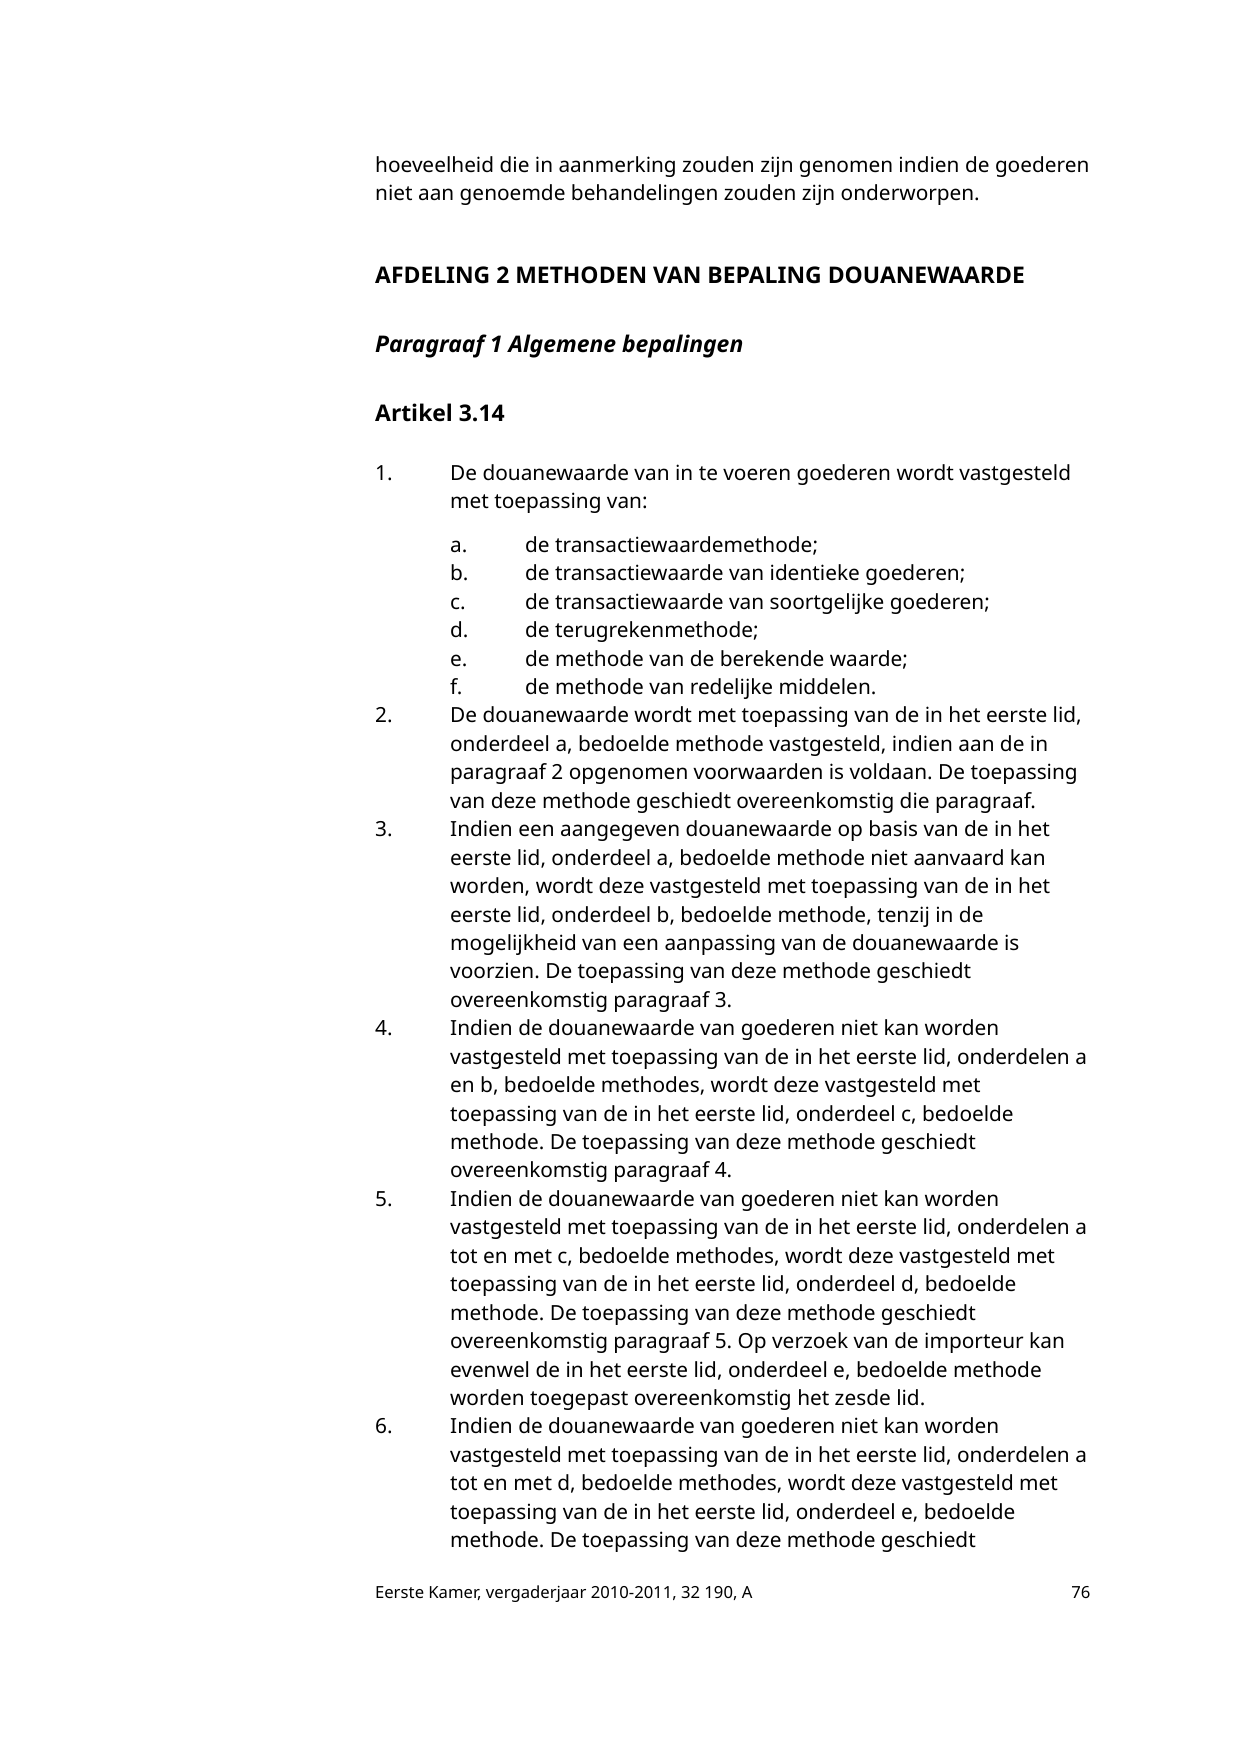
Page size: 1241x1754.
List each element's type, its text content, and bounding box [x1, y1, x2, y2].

subtitle Artikel 3.14 [375, 397, 1090, 428]
list Indien de douanewaarde van goederen niet kan worden vastgesteld met toepassing van de in het eerste lid, onderdelen a en b, bedoelde methodes, wordt deze vastgesteld met toepassing van de in het eerste lid, onderdeel c, bedoelde methode. De toepassing van deze methode geschiedt overeenkomstig paragraaf 4. [375, 1013, 1090, 1184]
list de transactiewaarde van identieke goederen; [450, 558, 1090, 587]
list de terugrekenmethode; [450, 615, 1090, 644]
list Indien de douanewaarde van goederen niet kan worden vastgesteld met toepassing van de in het eerste lid, onderdelen a tot en met d, bedoelde methodes, wordt deze vastgesteld met toepassing van de in het eerste lid, onderdeel e, bedoelde methode. De toepassing van deze methode geschiedt [375, 1412, 1090, 1554]
list de transactiewaardemethode; [450, 530, 1090, 558]
subtitle AFDELING 2 METHODEN VAN BEPALING DOUANEWAARDE [375, 259, 1090, 291]
list de methode van de berekende waarde; [450, 644, 1090, 672]
list de transactiewaarde van soortgelijke goederen; [450, 587, 1090, 615]
list de methode van redelijke middelen. [450, 672, 1090, 701]
list Indien een aangegeven douanewaarde op basis van de in het eerste lid, onderdeel a, bedoelde methode niet aanvaard kan worden, wordt deze vastgesteld met toepassing van de in het eerste lid, onderdeel b, bedoelde methode, tenzij in de mogelijkheid van een aanpassing van de douanewaarde is voorzien. De toepassing van deze methode geschiedt overeenkomstig paragraaf 3. [375, 814, 1090, 1013]
list Indien de douanewaarde van goederen niet kan worden vastgesteld met toepassing van de in het eerste lid, onderdelen a tot en met c, bedoelde methodes, wordt deze vastgesteld met toepassing van de in het eerste lid, onderdeel d, bedoelde methode. De toepassing van deze methode geschiedt overeenkomstig paragraaf 5. Op verzoek van de importeur kan evenwel de in het eerste lid, onderdeel e, bedoelde methode worden toegepast overeenkomstig het zesde lid. [375, 1184, 1090, 1412]
text hoeveelheid die in aanmerking zouden zijn genomen indien de goederen niet aan genoemde behandelingen zouden zijn onderworpen. [375, 150, 1090, 207]
list De douanewaarde van in te voeren goederen wordt vastgesteld met toepassing van: [375, 458, 1090, 515]
subtitle Paragraaf 1 Algemene bepalingen [375, 328, 1090, 359]
list De douanewaarde wordt met toepassing van de in het eerste lid, onderdeel a, bedoelde methode vastgesteld, indien aan de in paragraaf 2 opgenomen voorwaarden is voldaan. De toepassing van deze methode geschiedt overeenkomstig die paragraaf. [375, 701, 1090, 814]
